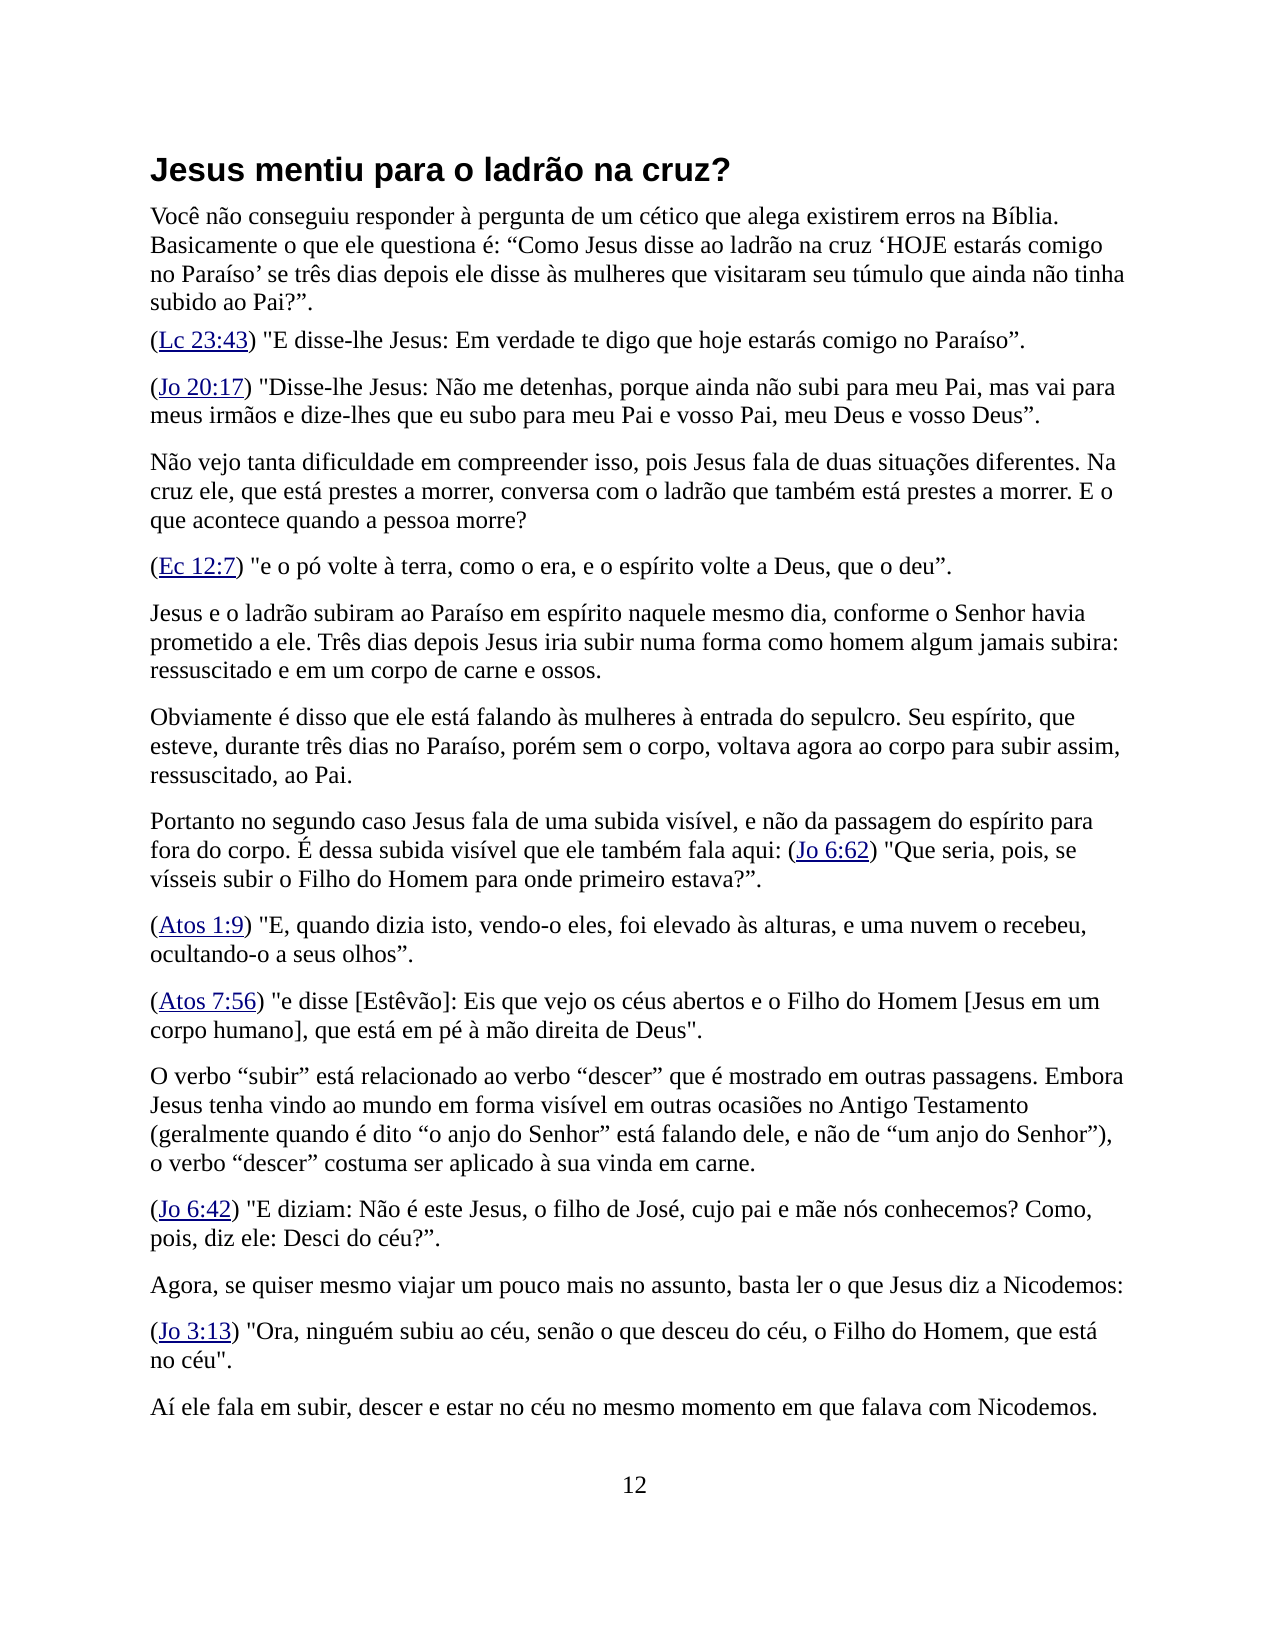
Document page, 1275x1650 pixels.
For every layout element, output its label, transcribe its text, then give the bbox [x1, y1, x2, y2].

text O verbo “subir” está relacionado ao verbo “descer” que é mostrado em outras passagens. Embora Jesus tenha vindo ao mundo em forma visível em outras ocasiões no Antigo Testamento (geralmente quando é dito “o anjo do Senhor” está falando dele, e não de “um anjo do Senhor”), o verbo “descer” costuma ser aplicado à sua vinda em carne. [150, 1061, 1125, 1176]
subtitle Jesus mentiu para o ladrão na cruz? [150, 150, 1125, 189]
text Portanto no segundo caso Jesus fala de uma subida visível, e não da passagem do espírito para fora do corpo. É dessa subida visível que ele também fala aqui: (Jo 6:62) "Que seria, pois, se vísseis subir o Filho do Homem para onde primeiro estava?”. [150, 806, 1125, 893]
text Agora, se quiser mesmo viajar um pouco mais no assunto, basta ler o que Jesus diz a Nicodemos: [150, 1270, 1125, 1298]
text Jesus e o ladrão subiram ao Paraíso em espírito naquele mesmo dia, conforme o Senhor havia prometido a ele. Três dias depois Jesus iria subir numa forma como homem algum jamais subira: ressuscitado e em um corpo de carne e ossos. [150, 598, 1125, 684]
text Aí ele fala em subir, descer e estar no céu no mesmo momento em que falava com Nicodemos. [150, 1392, 1125, 1421]
text (Ec 12:7) "e o pó volte à terra, como o era, e o espírito volte a Deus, que o deu”. [150, 551, 1125, 580]
text (Jo 6:42) "E diziam: Não é este Jesus, o filho de José, cujo pai e mãe nós conhecemos? Como, pois, diz ele: Desci do céu?”. [150, 1194, 1125, 1252]
text Obviamente é disso que ele está falando às mulheres à entrada do sepulcro. Seu espírito, que esteve, durante três dias no Paraíso, porém sem o corpo, voltava agora ao corpo para subir assim, ressuscitado, ao Pai. [150, 702, 1125, 788]
text (Atos 7:56) "e disse [Estêvão]: Eis que vejo os céus abertos e o Filho do Homem [Jesus em um corpo humano], que está em pé à mão direita de Deus". [150, 986, 1125, 1043]
text (Jo 3:13) "Ora, ninguém subiu ao céu, senão o que desceu do céu, o Filho do Homem, que está no céu". [150, 1316, 1125, 1374]
text Não vejo tanta dificuldade em compreender isso, pois Jesus fala de duas situações diferentes. Na cruz ele, que está prestes a morrer, conversa com o ladrão que também está prestes a morrer. E o que acontece quando a pessoa morre? [150, 447, 1125, 533]
text (Jo 20:17) "Disse-lhe Jesus: Não me detenhas, porque ainda não subi para meu Pai, mas vai para meus irmãos e dize-lhes que eu subo para meu Pai e vosso Pai, meu Deus e vosso Deus”. [150, 372, 1125, 429]
text Você não conseguiu responder à pergunta de um cético que alega existirem erros na Bíblia. Basicamente o que ele questiona é: “Como Jesus disse ao ladrão na cruz ‘HOJE estarás comigo no Paraíso’ se três dias depois ele disse às mulheres que visitaram seu túmulo que ainda não tinha subido ao Pai?”. [150, 201, 1125, 316]
text (Atos 1:9) "E, quando dizia isto, vendo-o eles, foi elevado às alturas, e uma nuvem o recebeu, ocultando-o a seus olhos”. [150, 911, 1125, 968]
text (Lc 23:43) "E disse-lhe Jesus: Em verdade te digo que hoje estarás comigo no Paraíso”. [150, 325, 1125, 354]
